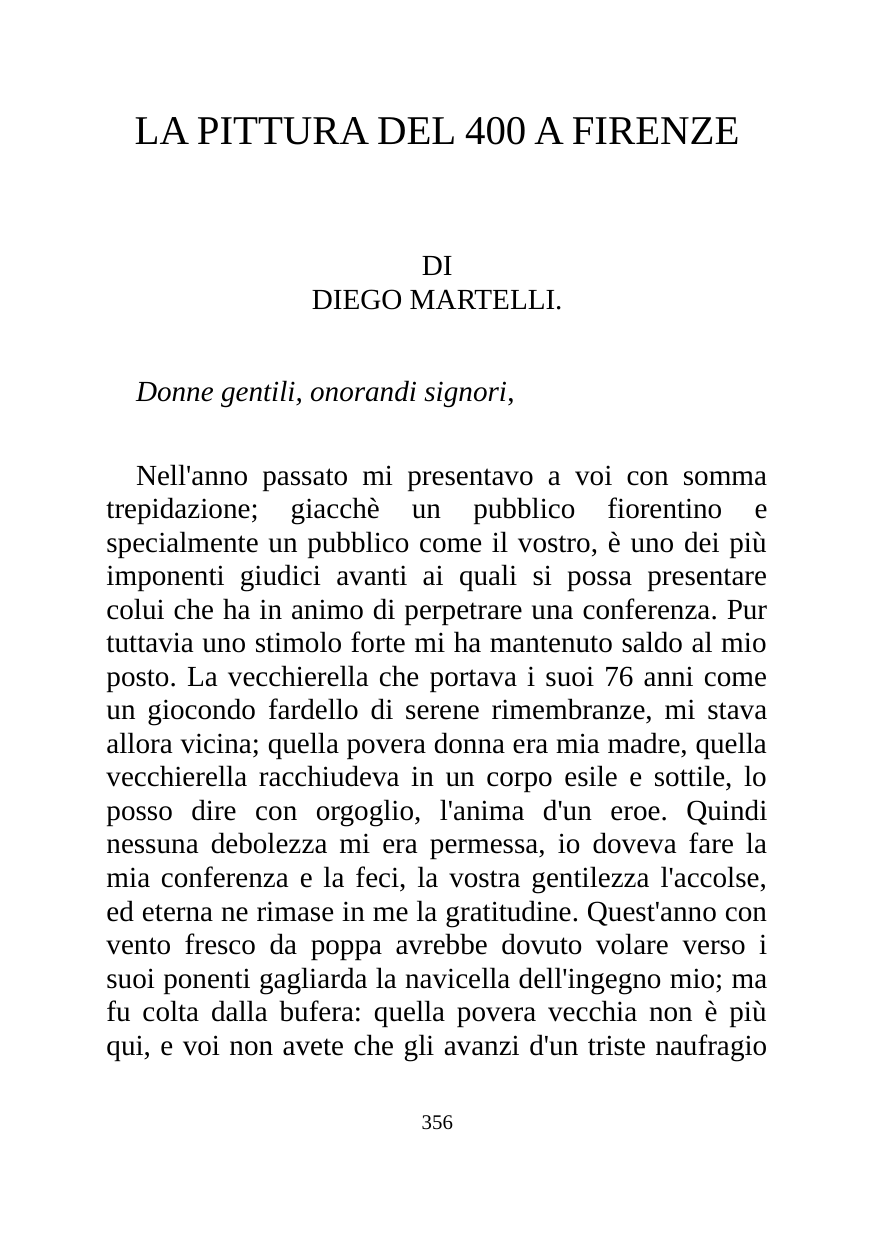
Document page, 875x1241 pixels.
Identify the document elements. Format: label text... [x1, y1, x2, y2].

subtitle LA PITTURA DEL 400 A FIRENZE [106, 106, 768, 153]
text DIEGO MARTELLI. [106, 282, 768, 316]
text DI [106, 248, 768, 282]
text Donne gentili, onorandi signori, [106, 374, 768, 408]
text Nell'anno passato mi presentavo a voi con somma trepidazione; giacchè un pubblico fiorentino e specialmente un pubblico come il vostro, è uno dei più imponenti giudici avanti ai quali si possa presentare colui che ha in animo di perpetrare una conferenza. Pur tuttavia uno stimolo forte mi ha mantenuto saldo al mio posto. La vecchierella che portava i suoi 76 anni come un giocondo fardello di serene rimembranze, mi stava allora vicina; quella povera donna era mia madre, quella vecchierella racchiudeva in un corpo esile e sottile, lo posso dire con orgoglio, l'anima d'un eroe. Quindi nessuna debolezza mi era permessa, io doveva fare la mia conferenza e la feci, la vostra gentilezza l'accolse, ed eterna ne rimase in me la gratitudine. Quest'anno con vento fresco da poppa avrebbe dovuto volare verso i suoi ponenti gagliarda la navicella dell'ingegno mio; ma fu colta dalla bufera: quella povera vecchia non è più qui, e voi non avete che gli avanzi d'un triste naufragio [106, 458, 768, 1061]
